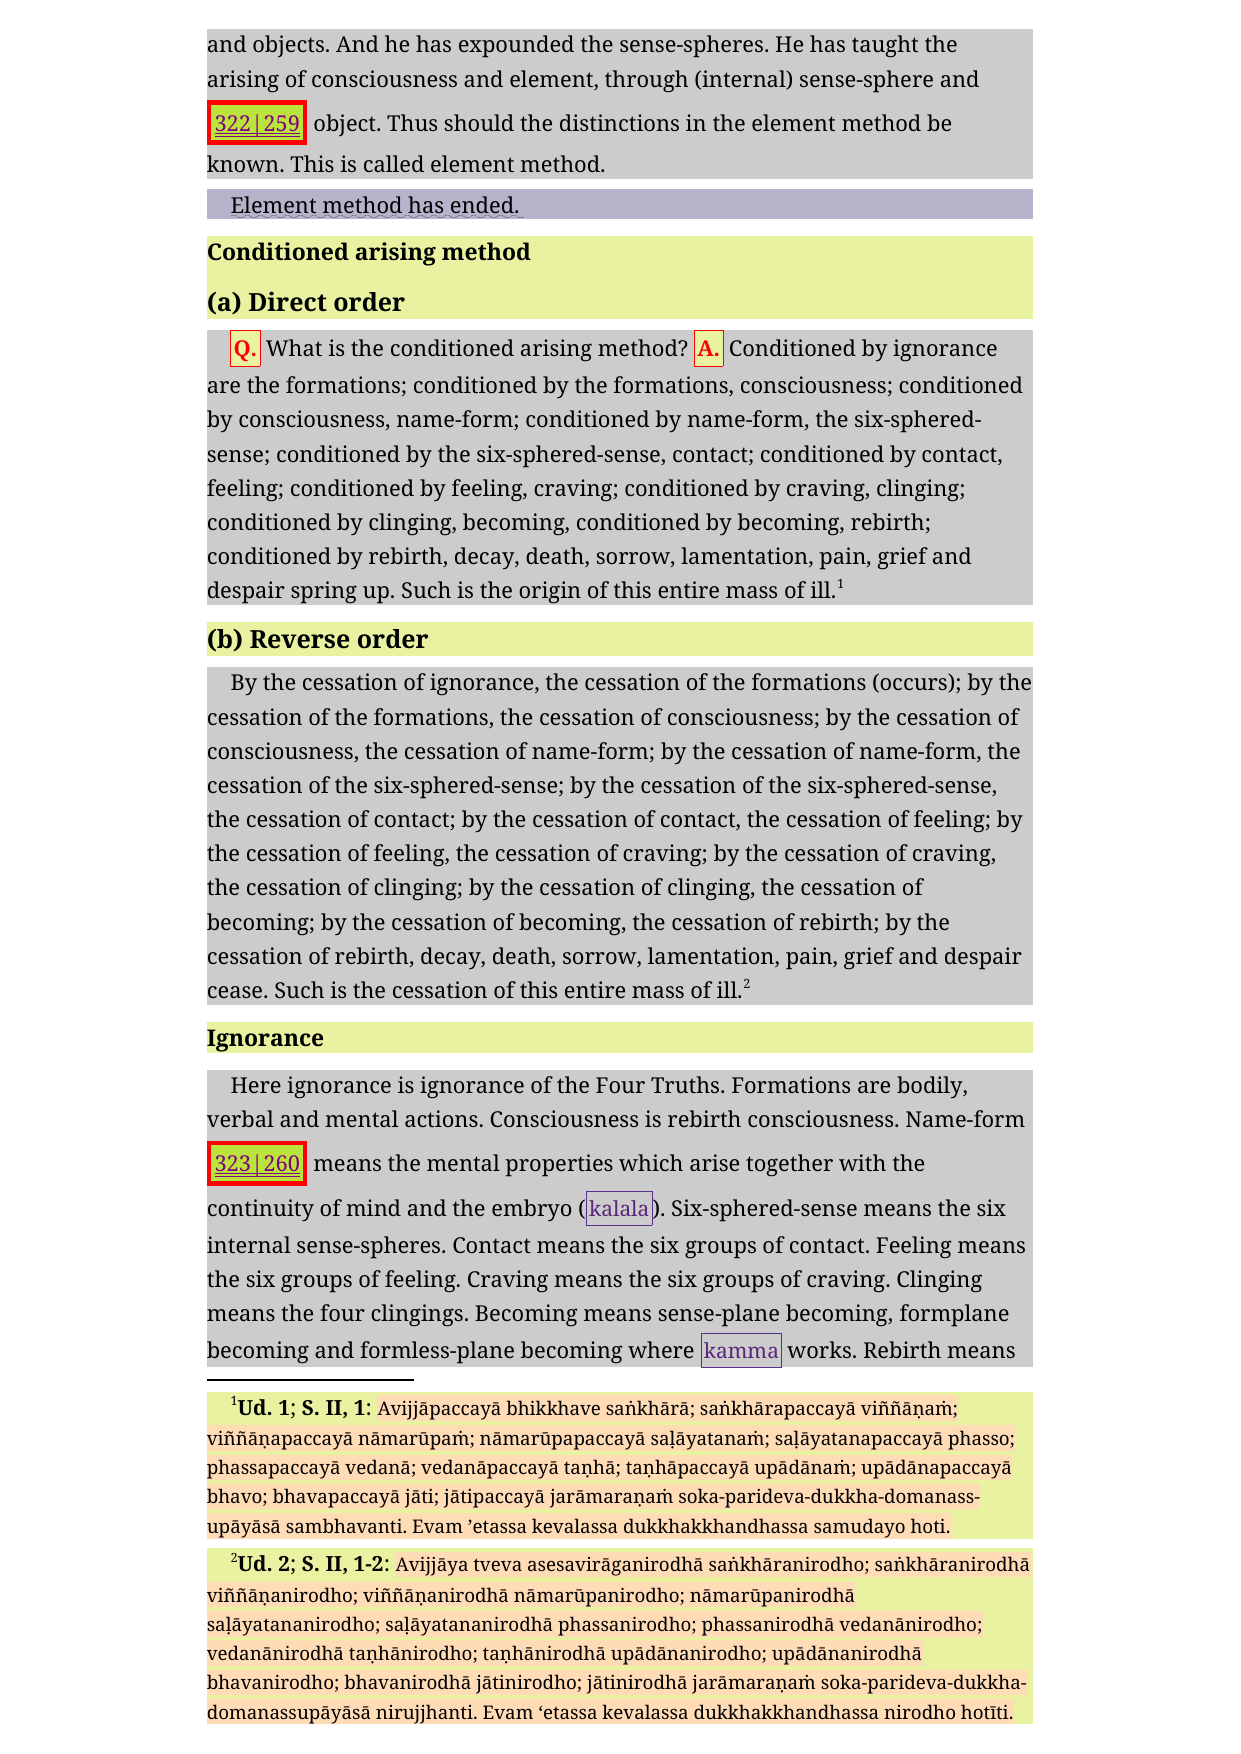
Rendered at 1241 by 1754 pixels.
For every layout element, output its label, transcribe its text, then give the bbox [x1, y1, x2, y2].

text Here ignorance is ignorance of the Four Truths. Formations are bodily, verbal and mental actions. Consciousness is rebirth consciousness. Name-form 323|260 means the mental properties which arise together with the continuity of mind and the embryo (kalala). Six-sphered-sense means the six internal sense-spheres. Contact means the six groups of contact. Feeling means the six groups of feeling. Craving means the six groups of craving. Clinging means the four clingings. Becoming means sense-plane becoming, formplane becoming and formless-plane becoming where kamma works. Rebirth means [207, 1070, 1033, 1367]
text Q. What is the conditioned arising method? A. Conditioned by ignorance are the formations; conditioned by the formations, consciousness; conditioned by consciousness, name-form; conditioned by name-form, the six-sphered-sense; conditioned by the six-sphered-sense, contact; conditioned by contact, feeling; conditioned by feeling, craving; conditioned by craving, clinging; conditioned by clinging, becoming, conditioned by becoming, rebirth; conditioned by rebirth, decay, death, sorrow, lamentation, pain, grief and despair spring up. Such is the origin of this entire mass of ill. [207, 330, 1033, 605]
text and objects. And he has expounded the sense-spheres. He has taught the arising of consciousness and element, through (internal) sense-sphere and 322|259 object. Thus should the distinctions in the element method be known. This is called element method. [207, 29, 1033, 179]
text Element method has ended. [207, 189, 1033, 219]
text Ud. 2; S. II, 1-2: Avijjāya tveva asesavirāganirodhā saṅkhāranirodho; saṅkhāranirodhā viññāṇanirodho; viññāṇanirodhā nāmarūpanirodho; nāmarūpanirodhā saḷāyatananirodho; saḷāyatananirodhā phassanirodho; phassanirodhā vedanānirodho; vedanānirodhā taṇhānirodho; taṇhānirodhā upādānanirodho; upādānanirodhā bhavanirodho; bhavanirodhā jātinirodho; jātinirodhā jarāmaraṇaṁ soka-parideva-dukkha-domanassupāyāsā nirujjhanti. Evam ‘etassa kevalassa dukkhakkhandhassa nirodho hotīti. [207, 1548, 1033, 1724]
text Ud. 1; S. II, 1: Avijjāpaccayā bhikkhave saṅkhārā; saṅkhārapaccayā viññāṇaṁ; viññāṇapaccayā nāmarūpaṁ; nāmarūpapaccayā saḷāyatanaṁ; saḷāyatanapaccayā phasso; phassapaccayā vedanā; vedanāpaccayā taṇhā; taṇhāpaccayā upādānaṁ; upādānapaccayā bhavo; bhavapaccayā jāti; jātipaccayā jarāmaraṇaṁ soka-parideva-dukkha-domanass-upāyāsā sambhavanti. Evam ’etassa kevalassa dukkhakkhandhassa samudayo hoti. [207, 1392, 1033, 1539]
subtitle Conditioned arising method [207, 236, 1033, 267]
subtitle Ignorance [207, 1022, 1033, 1053]
subtitle (a) Direct order [207, 285, 1033, 319]
text By the cessation of ignorance, the cessation of the formations (occurs); by the cessation of the formations, the cessation of consciousness; by the cessation of consciousness, the cessation of name-form; by the cessation of name-form, the cessation of the six-sphered-sense; by the cessation of the six-sphered-sense, the cessation of contact; by the cessation of contact, the cessation of feeling; by the cessation of feeling, the cessation of craving; by the cessation of craving, the cessation of clinging; by the cessation of clinging, the cessation of becoming; by the cessation of becoming, the cessation of rebirth; by the cessation of rebirth, decay, death, sorrow, lamentation, pain, grief and despair cease. Such is the cessation of this entire mass of ill. [207, 667, 1033, 1005]
subtitle (b) Reverse order [207, 622, 1033, 656]
